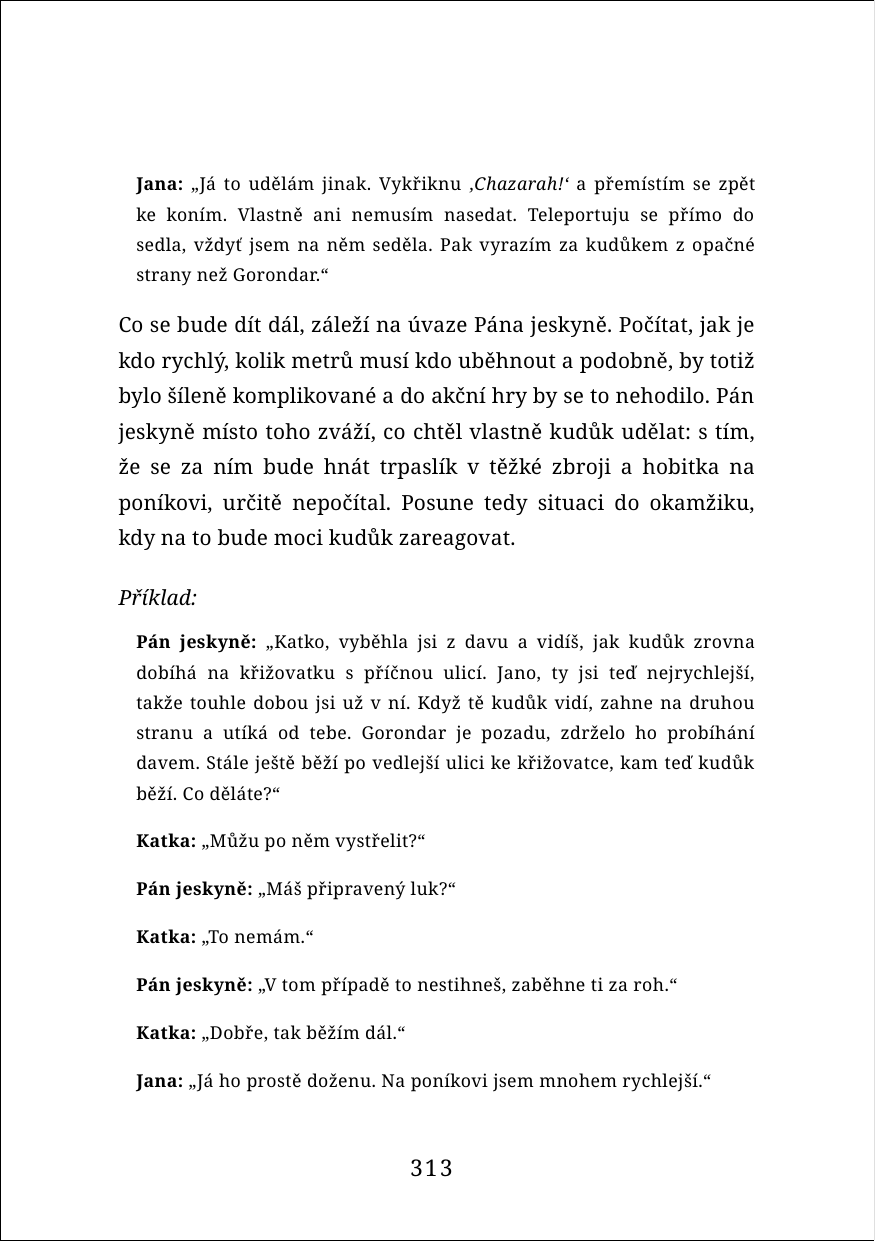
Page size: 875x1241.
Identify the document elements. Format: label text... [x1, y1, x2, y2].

text Jana: „Já to udělám jinak. Vykřiknu ‚Chazarah!‘ a přemístím se zpět ke koním. Vlastně ani nemusím nasedat. Teleportuju se přímo do sedla, vždyť jsem na něm seděla. Pak vyrazím za kudůkem z opačné strany než Gorondar.“ [136, 172, 756, 287]
text Příklad: [118, 583, 756, 611]
text Pán jeskyně: „Máš připravený luk?“ [136, 877, 756, 901]
text Katka: „Dobře, tak běžím dál.“ [136, 1021, 756, 1045]
text Co se bude dít dál, záleží na úvaze Pána jeskyně. Počítat, jak je kdo rychlý, kolik metrů musí kdo uběhnout a podobně, by totiž bylo šíleně komplikované a do akční hry by se to nehodilo. Pán jeskyně místo toho zváží, co chtěl vlastně kudůk udělat: s tím, že se za ním bude hnát trpaslík v těžké zbroji a hobitka na poníkovi, určitě nepočítal. Posune tedy situaci do okamžiku, kdy na to bude moci kudůk zareagovat. [118, 310, 756, 552]
text Pán jeskyně: „Katko, vyběhla jsi z davu a vidíš, jak kudůk zrovna dobíhá na křižovatku s příčnou ulicí. Jano, ty jsi teď nejrychlejší, takže touhle dobou jsi už v ní. Když tě kudůk vidí, zahne na druhou stranu a utíká od tebe. Gorondar je pozadu, zdrželo ho probíhání davem. Stále ještě běží po vedlejší ulici ke křižovatce, kam teď kudůk běží. Co děláte?“ [136, 630, 756, 805]
text Katka: „Můžu po něm vystřelit?“ [136, 829, 756, 853]
text Katka: „To nemám.“ [136, 925, 756, 949]
text Pán jeskyně: „V tom případě to nestihneš, zaběhne ti za roh.“ [136, 973, 756, 997]
text Jana: „Já ho prostě doženu. Na poníkovi jsem mnohem rychlejší.“ [136, 1068, 756, 1093]
